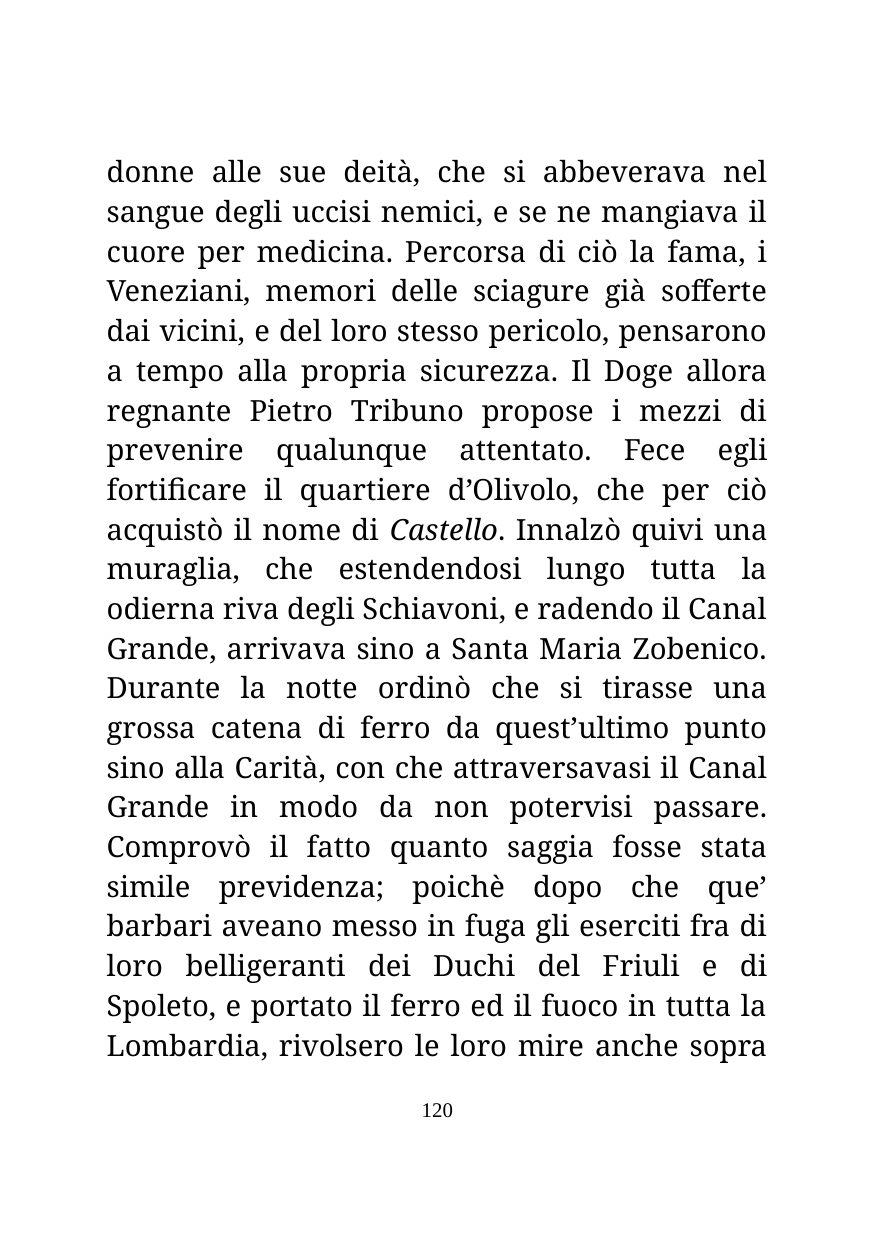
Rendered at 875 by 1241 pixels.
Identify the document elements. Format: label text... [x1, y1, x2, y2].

text donne alle sue deità, che si abbeverava nel sangue degli uccisi nemici, e se ne mangiava il cuore per medicina. Percorsa di ciò la fama, i Veneziani, memori delle sciagure già sofferte dai vicini, e del loro stesso pericolo, pensarono a tempo alla propria sicurezza. Il Doge allora regnante Pietro Tribuno propose i mezzi di prevenire qualunque attentato. Fece egli fortificare il quartiere d’Olivolo, che per ciò acquistò il nome di Castello. Innalzò quivi una muraglia, che estendendosi lungo tutta la odierna riva degli Schiavoni, e radendo il Canal Grande, arrivava sino a Santa Maria Zobenico. Durante la notte ordinò che si tirasse una grossa catena di ferro da quest’ultimo punto sino alla Carità, con che attraversavasi il Canal Grande in modo da non potervisi passare. Comprovò il fatto quanto saggia fosse stata simile previdenza; poichè dopo che que’ barbari aveano messo in fuga gli eserciti fra di loro belligeranti dei Duchi del Friuli e di Spoleto, e portato il ferro ed il fuoco in tutta la Lombardia, rivolsero le loro mire anche sopra [106, 152, 768, 1064]
